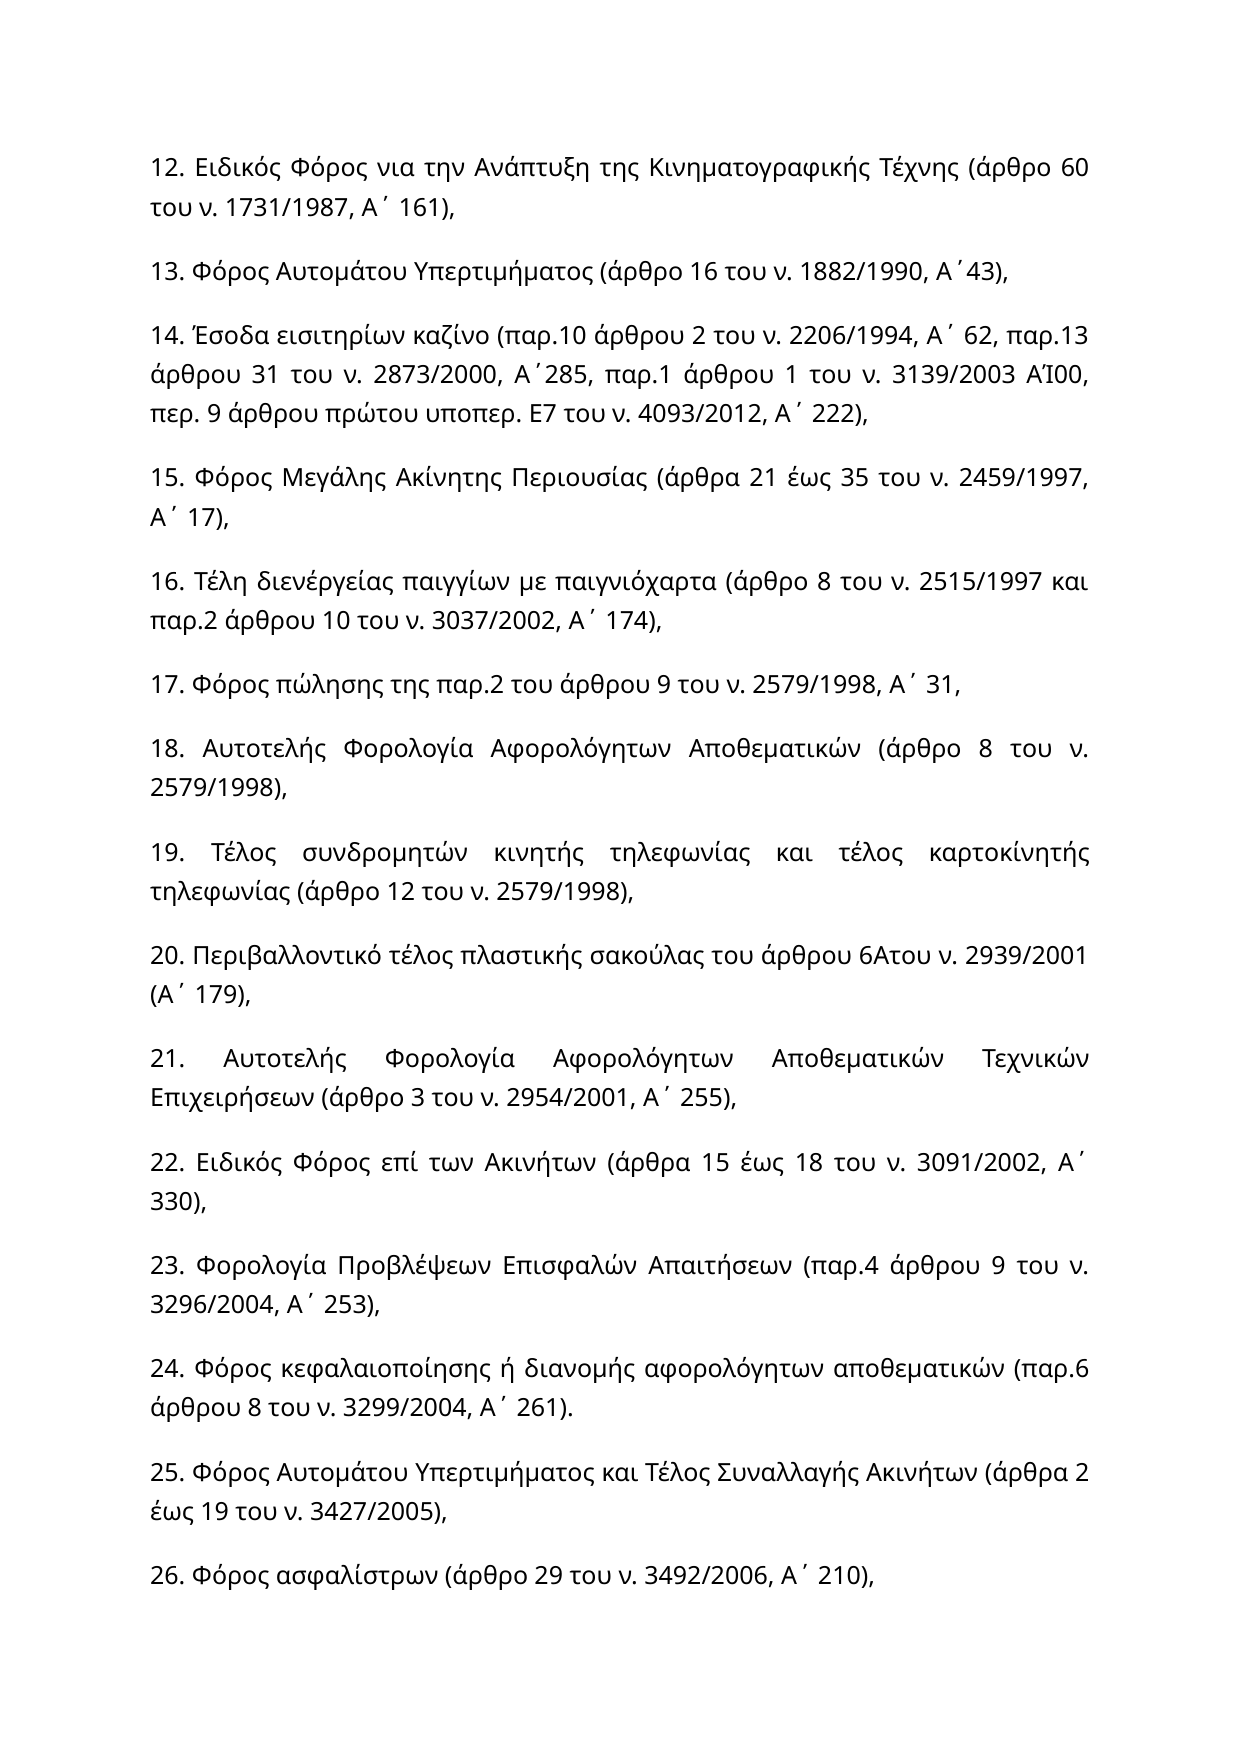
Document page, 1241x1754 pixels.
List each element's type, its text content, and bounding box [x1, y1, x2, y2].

text 22. Ειδικός Φόρος επί των Ακινήτων (άρθρα 15 έως 18 του ν. 3091/2002, Α΄ 330), [150, 1144, 1090, 1217]
text 13. Φόρος Αυτομάτου Υπερτιμήματος (άρθρο 16 του ν. 1882/1990, Α΄43), [150, 253, 1090, 287]
text 19. Τέλος συνδρομητών κινητής τηλεφωνίας και τέλος καρτοκίνητής τηλεφωνίας (άρθρο 12 του ν. 2579/1998), [150, 834, 1090, 907]
text 24. Φόρος κεφαλαιοποίησης ή διανομής αφορολόγητων αποθεματικών (παρ.6 άρθρου 8 του ν. 3299/2004, Α΄ 261). [150, 1351, 1090, 1424]
text 17. Φόρος πώλησης της παρ.2 του άρθρου 9 του ν. 2579/1998, Α΄ 31, [150, 667, 1090, 701]
text 25. Φόρος Αυτομάτου Υπερτιμήματος και Τέλος Συναλλαγής Ακινήτων (άρθρα 2 έως 19 του ν. 3427/2005), [150, 1454, 1090, 1527]
text 16. Τέλη διενέργείας παιγγίων με παιγνιόχαρτα (άρθρο 8 του ν. 2515/1997 και παρ.2 άρθρου 10 του ν. 3037/2002, Α΄ 174), [150, 563, 1090, 637]
text 14. Έσοδα εισιτηρίων καζίνο (παρ.10 άρθρου 2 του ν. 2206/1994, Α΄ 62, παρ.13 άρθρου 31 του ν. 2873/2000, Α΄285, παρ.1 άρθρου 1 του ν. 3139/2003 ΑΊ00, περ. 9 άρθρου πρώτου υποπερ. Ε7 του ν. 4093/2012, Α΄ 222), [150, 317, 1090, 430]
text 15. Φόρος Μεγάλης Ακίνητης Περιουσίας (άρθρα 21 έως 35 του ν. 2459/1997, Α΄ 17), [150, 460, 1090, 533]
text 23. Φορολογία Προβλέψεων Επισφαλών Απαιτήσεων (παρ.4 άρθρου 9 του ν. 3296/2004, Α΄ 253), [150, 1247, 1090, 1321]
text 12. Ειδικός Φόρος νια την Ανάπτυξη της Κινηματογραφικής Τέχνης (άρθρο 60 του ν. 1731/1987, Α΄ 161), [150, 150, 1090, 223]
text 18. Αυτοτελής Φορολογία Αφορολόγητων Αποθεματικών (άρθρο 8 του ν. 2579/1998), [150, 731, 1090, 804]
text 20. Περιβαλλοντικό τέλος πλαστικής σακούλας του άρθρου 6Ατου ν. 2939/2001 (Α΄ 179), [150, 937, 1090, 1011]
text 26. Φόρος ασφαλίστρων (άρθρο 29 του ν. 3492/2006, Α΄ 210), [150, 1557, 1090, 1592]
text 21. Αυτοτελής Φορολογία Αφορολόγητων Αποθεματικών Τεχνικών Επιχειρήσεων (άρθρο 3 του ν. 2954/2001, Α΄ 255), [150, 1041, 1090, 1114]
